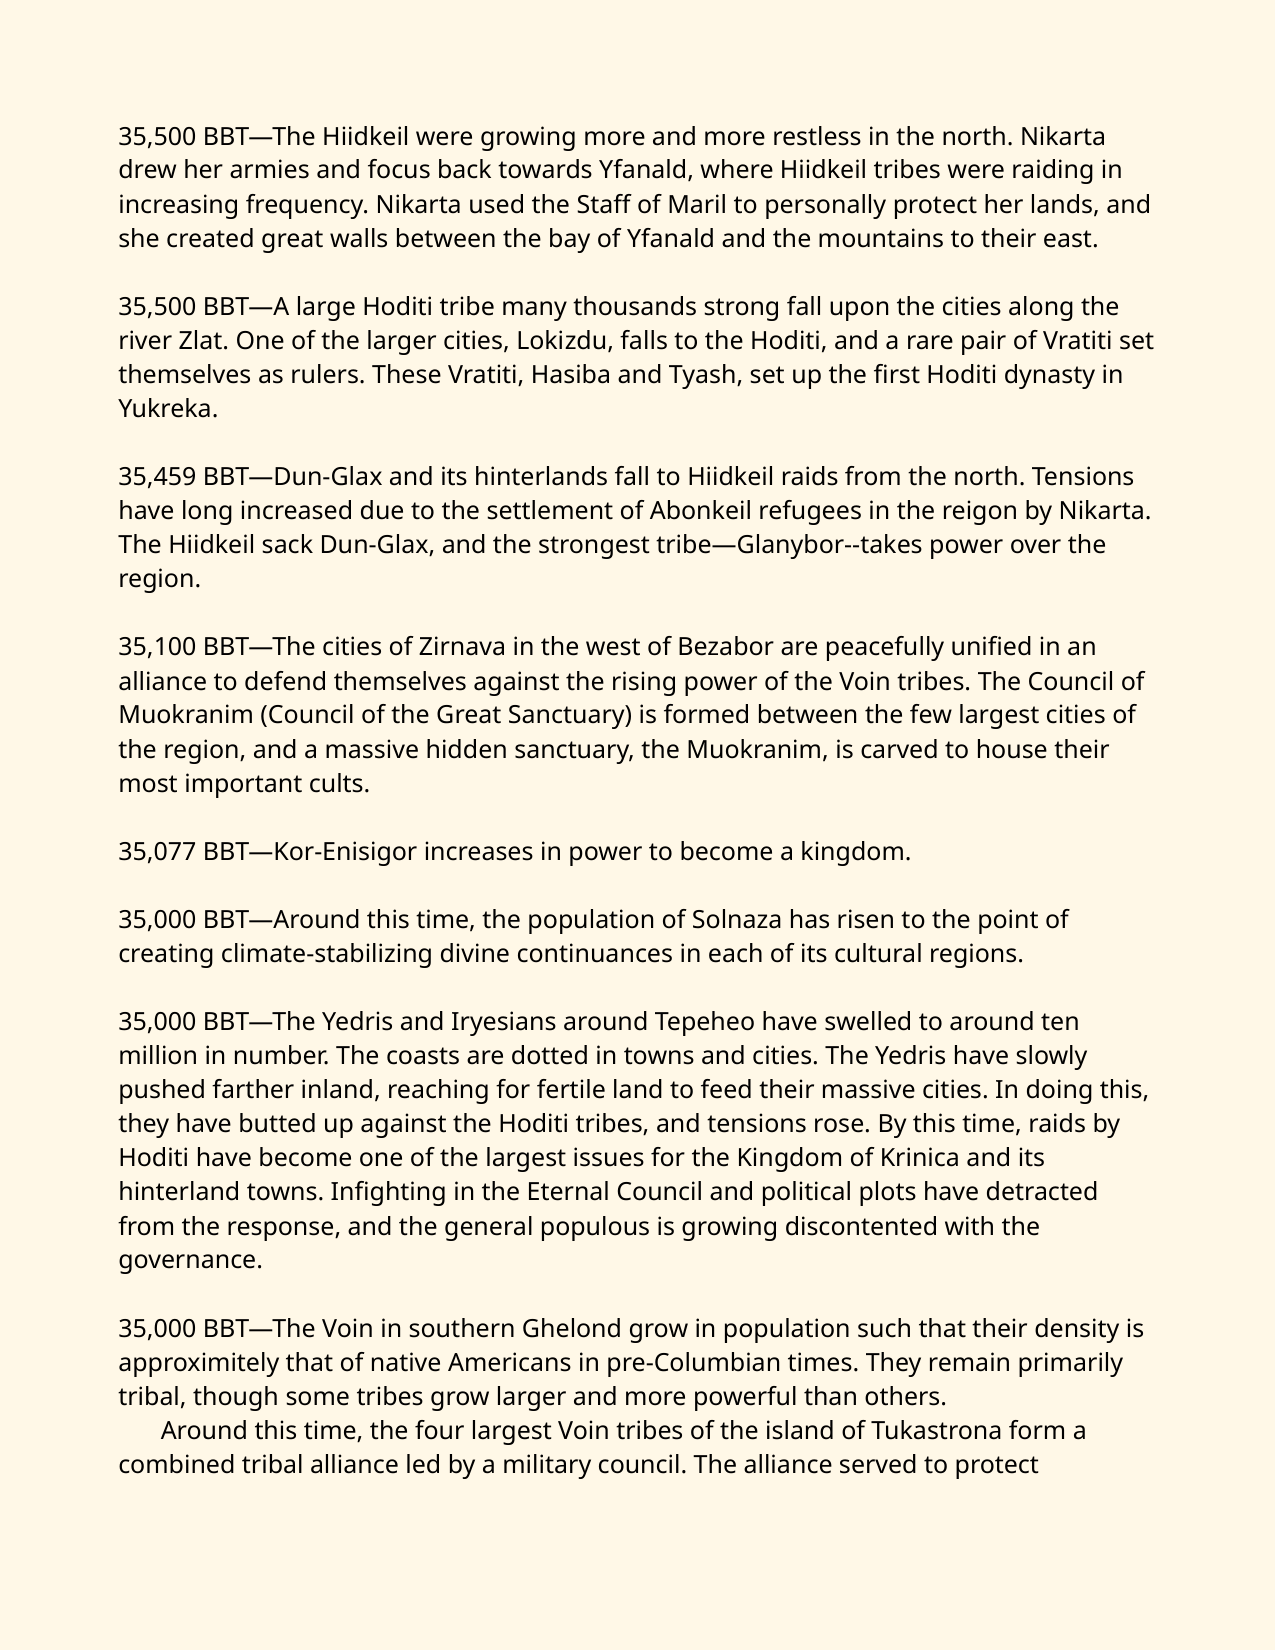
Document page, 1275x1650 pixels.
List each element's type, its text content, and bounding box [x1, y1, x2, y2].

text Around this time, the four largest Voin tribes of the island of Tukastrona form a combined tribal alliance led by a military council. The alliance served to protect [118, 1412, 1157, 1481]
text 35,500 BBT—A large Hoditi tribe many thousands strong fall upon the cities along the river Zlat. One of the larger cities, Lokizdu, falls to the Hoditi, and a rare pair of Vratiti set themselves as rulers. These Vratiti, Hasiba and Tyash, set up the first Hoditi dynasty in Yukreka. [118, 288, 1157, 425]
text 35,459 BBT—Dun-Glax and its hinterlands fall to Hiidkeil raids from the north. Tensions have long increased due to the settlement of Abonkeil refugees in the reigon by Nikarta. The Hiidkeil sack Dun-Glax, and the strongest tribe—Glanybor--takes power over the region. [118, 459, 1157, 595]
text 35,077 BBT—Kor-Enisigor increases in power to become a kingdom. [118, 833, 1157, 867]
text 35,000 BBT—Around this time, the population of Solnaza has risen to the point of creating climate-stabilizing divine continuances in each of its cultural regions. [118, 902, 1157, 970]
text 35,000 BBT—The Voin in southern Ghelond grow in population such that their density is approximitely that of native Americans in pre-Columbian times. They remain primarily tribal, though some tribes grow larger and more powerful than others. [118, 1310, 1157, 1412]
text 35,500 BBT—The Hiidkeil were growing more and more restless in the north. Nikarta drew her armies and focus back towards Yfanald, where Hiidkeil tribes were raiding in increasing frequency. Nikarta used the Staff of Maril to personally protect her lands, and she created great walls between the bay of Yfanald and the mountains to their east. [118, 118, 1157, 254]
text 35,100 BBT—The cities of Zirnava in the west of Bezabor are peacefully unified in an alliance to defend themselves against the rising power of the Voin tribes. The Council of Muokranim (Council of the Great Sanctuary) is formed between the few largest cities of the region, and a massive hidden sanctuary, the Muokranim, is carved to house their most important cults. [118, 629, 1157, 799]
text 35,000 BBT—The Yedris and Iryesians around Tepeheo have swelled to around ten million in number. The coasts are dotted in towns and cities. The Yedris have slowly pushed farther inland, reaching for fertile land to feed their massive cities. In doing this, they have butted up against the Hoditi tribes, and tensions rose. By this time, raids by Hoditi have become one of the largest issues for the Kingdom of Krinica and its hinterland towns. Infighting in the Eternal Council and political plots have detracted from the response, and the general populous is growing discontented with the governance. [118, 1004, 1157, 1276]
